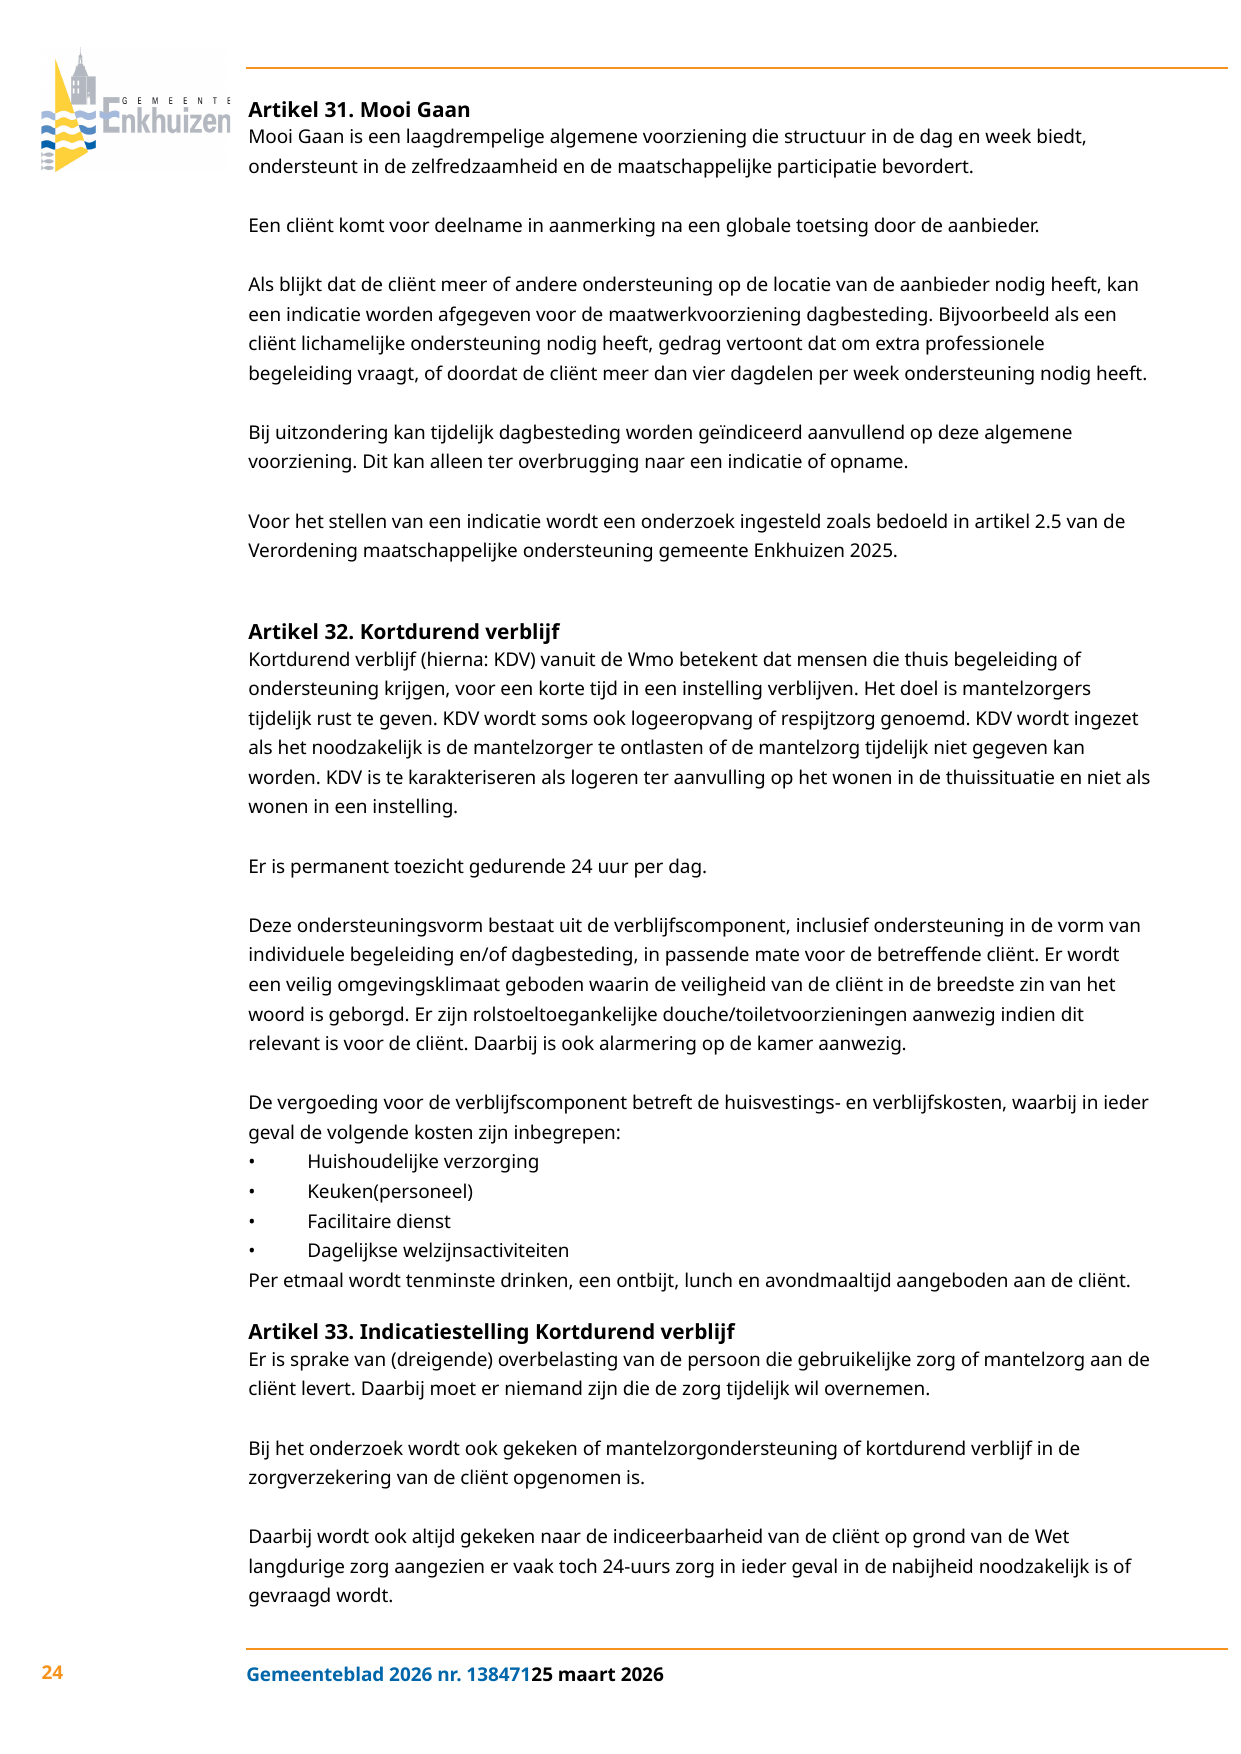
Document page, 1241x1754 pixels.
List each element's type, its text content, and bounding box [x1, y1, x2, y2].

text Er is permanent toezicht gedurende 24 uur per dag. [248, 853, 1152, 879]
text Bij uitzondering kan tijdelijk dagbesteding worden geïndiceerd aanvullend op deze algemene voorziening. Dit kan alleen ter overbrugging naar een indicatie of opname. [248, 419, 1152, 474]
text Artikel 31. Mooi Gaan [248, 95, 1152, 123]
text Mooi Gaan is een laagdrempelige algemene voorziening die structuur in de dag en week biedt, ondersteunt in de zelfredzaamheid en de maatschappelijke participatie bevordert. [248, 123, 1152, 178]
list Huishoudelijke verzorging [248, 1149, 1152, 1174]
text Kortdurend verblijf (hierna: KDV) vanuit de Wmo betekent dat mensen die thuis begeleiding of ondersteuning krijgen, voor een korte tijd in een instelling verblijven. Het doel is mantelzorgers tijdelijk rust te geven. KDV wordt soms ook logeeropvang of respijtzorg genoemd. KDV wordt ingezet als het noodzakelijk is de mantelzorger te ontlasten of de mantelzorg tijdelijk niet gegeven kan worden. KDV is te karakteriseren als logeren ter aanvulling op het wonen in de thuissituatie en niet als wonen in een instelling. [248, 646, 1152, 819]
list Dagelijkse welzijnsactiviteiten [248, 1237, 1152, 1263]
text Per etmaal wordt tenminste drinken, een ontbijt, lunch en avondmaaltijd aangeboden aan de cliënt. [248, 1267, 1152, 1293]
text Artikel 33. Indicatiestelling Kortdurend verblijf [248, 1317, 1152, 1346]
text Een cliënt komt voor deelname in aanmerking na een globale toetsing door de aanbieder. [248, 212, 1152, 238]
text Daarbij wordt ook altijd gekeken naar de indiceerbaarheid van de cliënt op grond van de Wet langdurige zorg aangezien er vaak toch 24-uurs zorg in ieder geval in de nabijheid noodzakelijk is of gevraagd wordt. [248, 1523, 1152, 1608]
text Er is sprake van (dreigende) overbelasting van de persoon die gebruikelijke zorg of mantelzorg aan de cliënt levert. Daarbij moet er niemand zijn die de zorg tijdelijk wil overnemen. [248, 1346, 1152, 1401]
list Facilitaire dienst [248, 1208, 1152, 1234]
text Voor het stellen van een indicatie wordt een onderzoek ingesteld zoals bedoeld in artikel 2.5 van de Verordening maatschappelijke ondersteuning gemeente Enkhuizen 2025. [248, 508, 1152, 563]
picture [41, 47, 231, 172]
text Bij het onderzoek wordt ook gekeken of mantelzorgondersteuning of kortdurend verblijf in de zorgverzekering van de cliënt opgenomen is. [248, 1435, 1152, 1490]
text Artikel 32. Kortdurend verblijf [248, 617, 1152, 646]
text Deze ondersteuningsvorm bestaat uit de verblijfscomponent, inclusief ondersteuning in de vorm van individuele begeleiding en/of dagbesteding, in passende mate voor de betreffende cliënt. Er wordt een veilig omgevingsklimaat geboden waarin de veiligheid van de cliënt in de breedste zin van het woord is geborgd. Er zijn rolstoeltoegankelijke douche/toiletvoorzieningen aanwezig indien dit relevant is voor de cliënt. Daarbij is ook alarmering op de kamer aanwezig. [248, 912, 1152, 1056]
text De vergoeding voor de verblijfscomponent betreft de huisvestings- en verblijfskosten, waarbij in ieder geval de volgende kosten zijn inbegrepen: [248, 1089, 1152, 1145]
list Keuken(personeel) [248, 1178, 1152, 1204]
text Als blijkt dat de cliënt meer of andere ondersteuning op de locatie van de aanbieder nodig heeft, kan een indicatie worden afgegeven voor de maatwerkvoorziening dagbesteding. Bijvoorbeeld als een cliënt lichamelijke ondersteuning nodig heeft, gedrag vertoont dat om extra professionele begeleiding vraagt, of doordat de cliënt meer dan vier dagdelen per week ondersteuning nodig heeft. [248, 271, 1152, 386]
